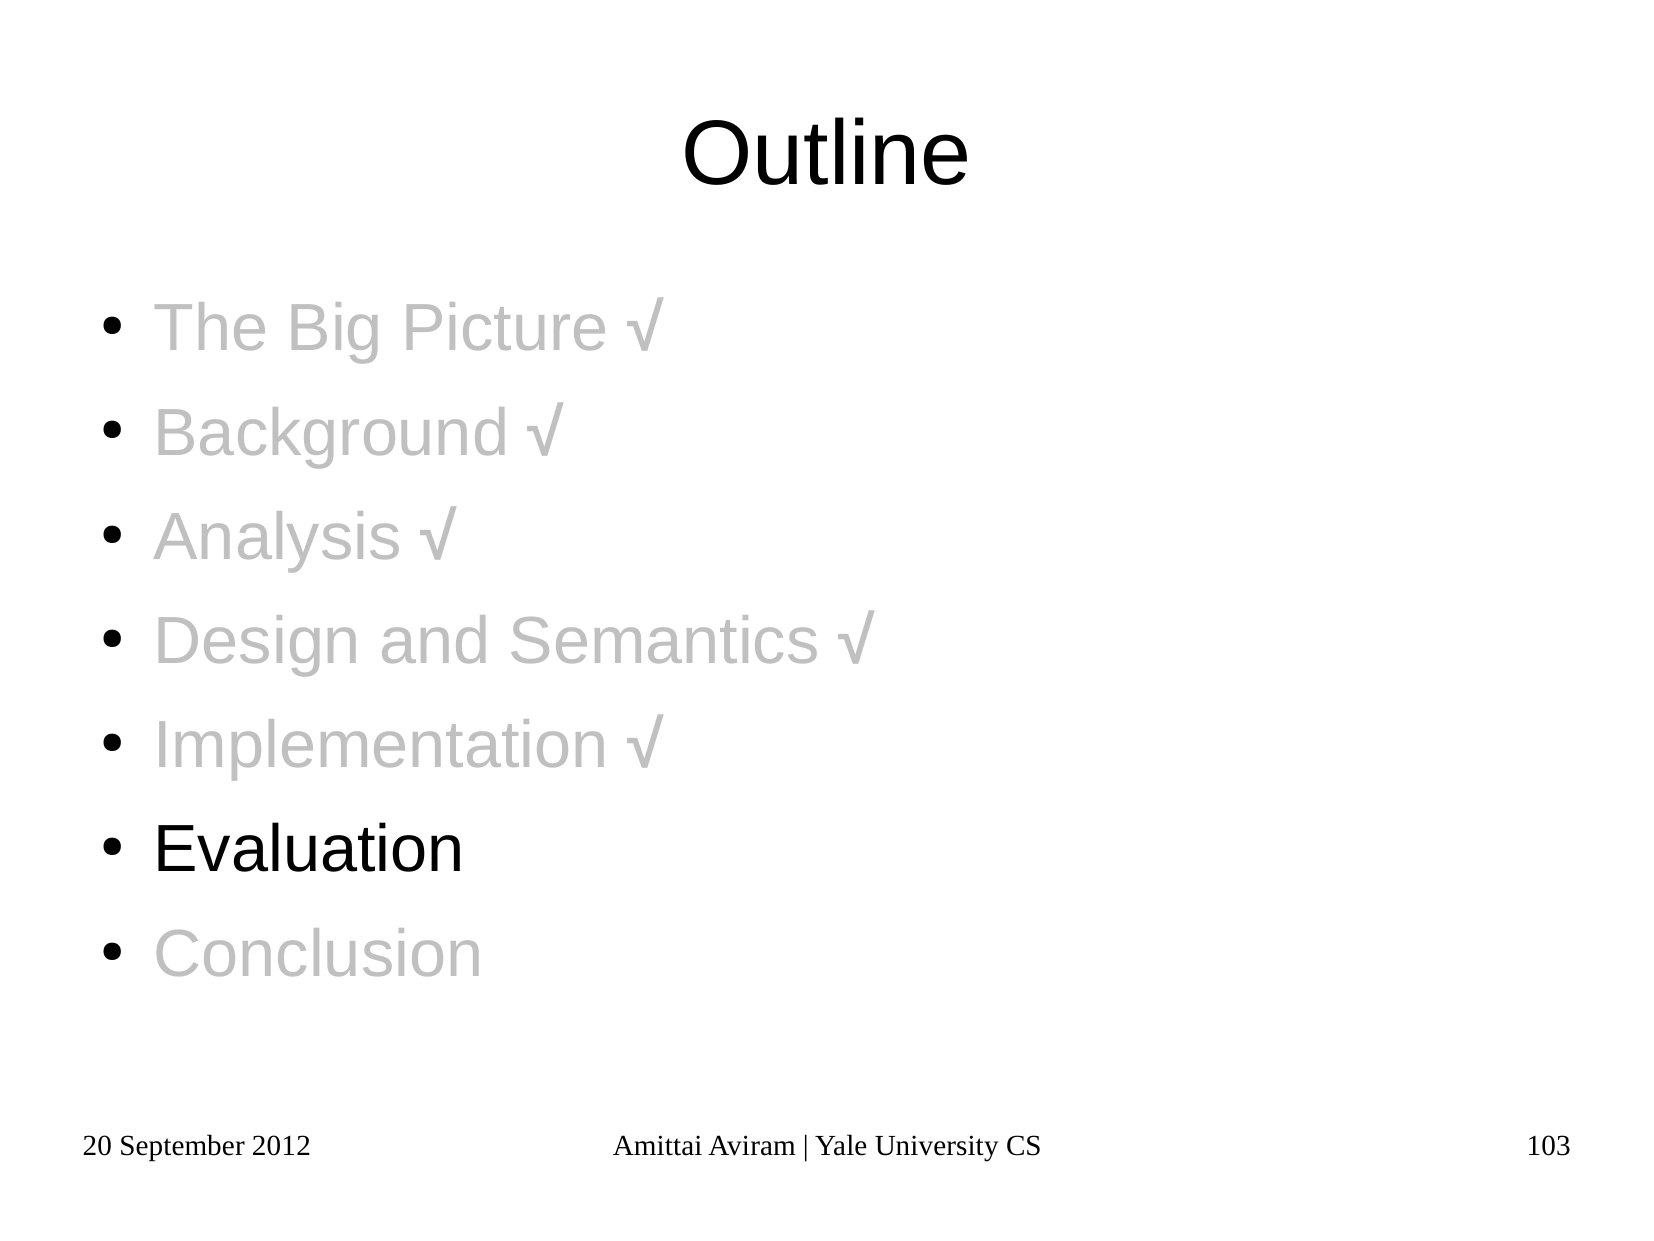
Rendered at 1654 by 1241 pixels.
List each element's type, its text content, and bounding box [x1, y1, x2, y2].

title Outline [82, 49, 1571, 257]
list The Big Picture √ Background √ Analysis √ Design and Semantics √ Implementation √ Evaluation Conclusion [82, 290, 1571, 1109]
